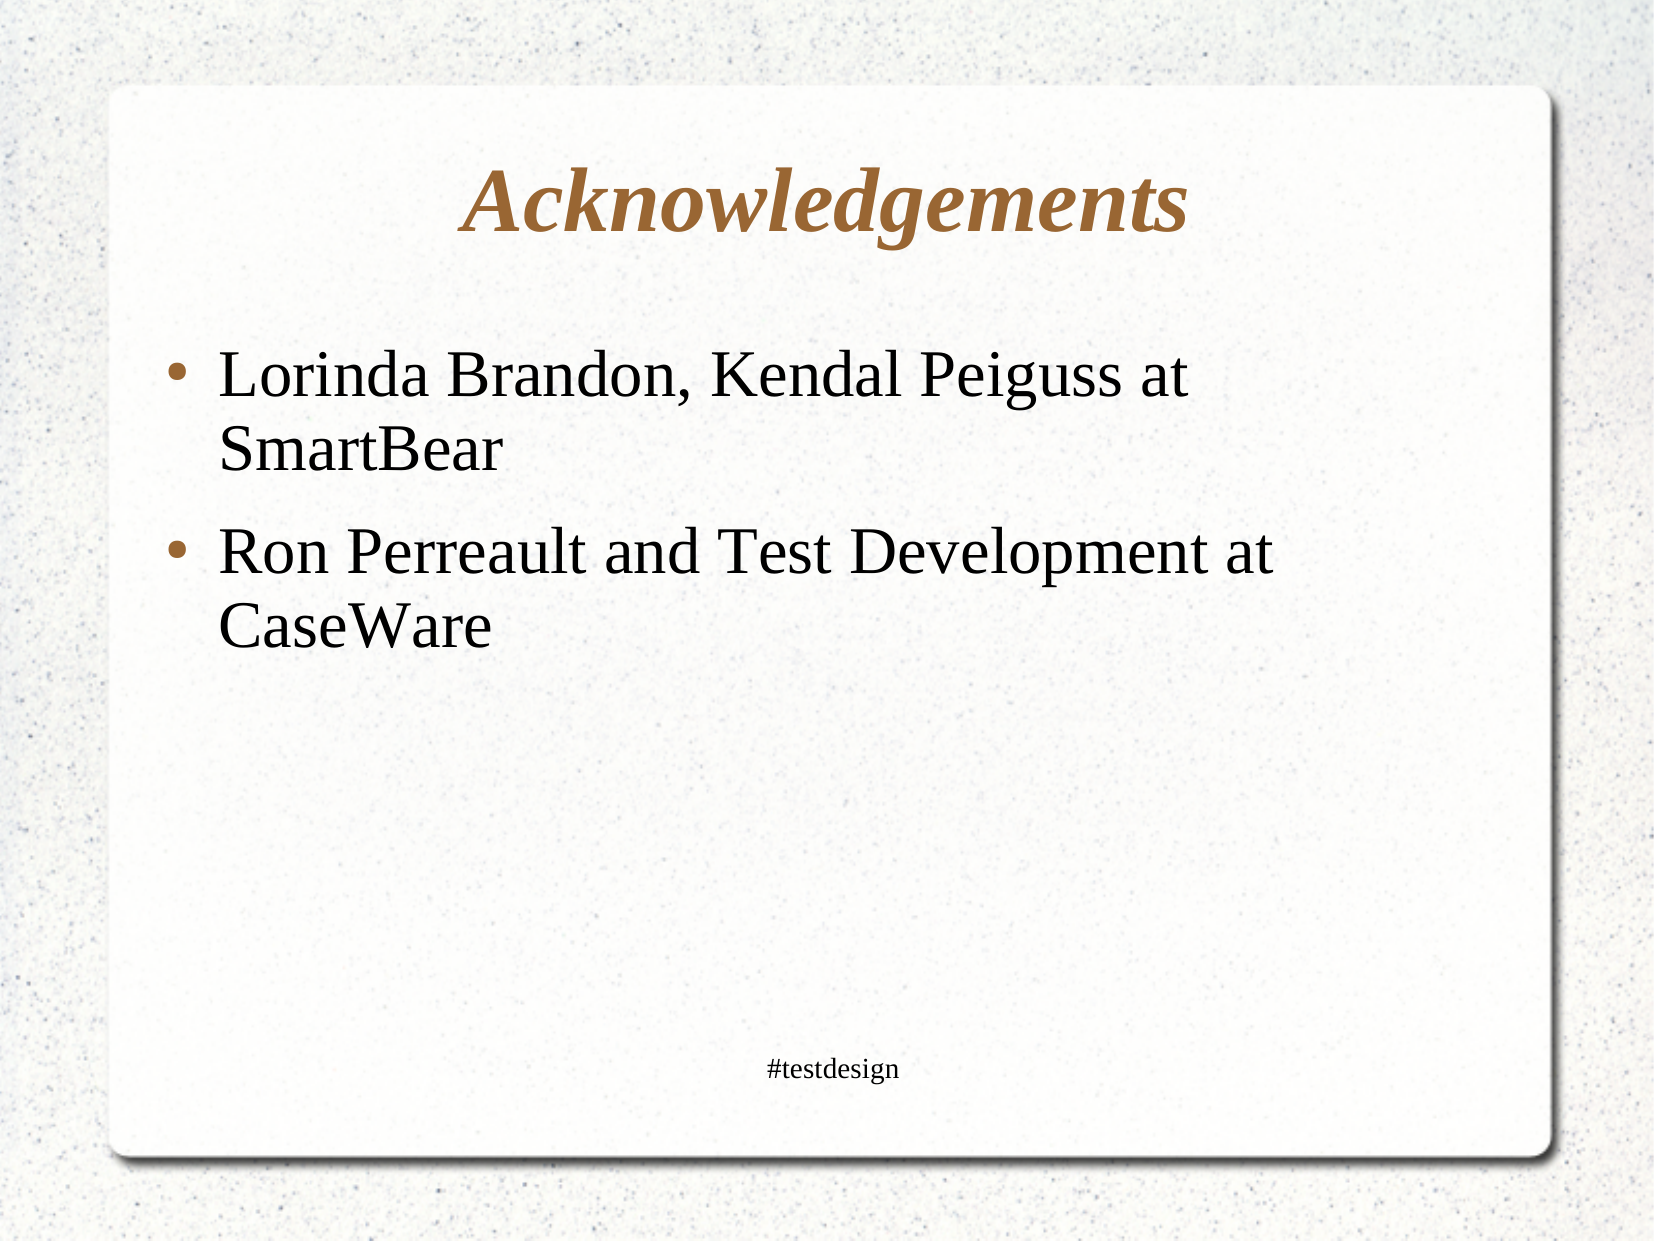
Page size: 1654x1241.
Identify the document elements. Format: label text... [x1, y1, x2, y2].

picture [0, 0, 1654, 1241]
title Acknowledgements [118, 96, 1536, 304]
list Lorinda Brandon, Kendal Peiguss at SmartBear Ron Perreault and Test Development at CaseWare [147, 336, 1506, 987]
